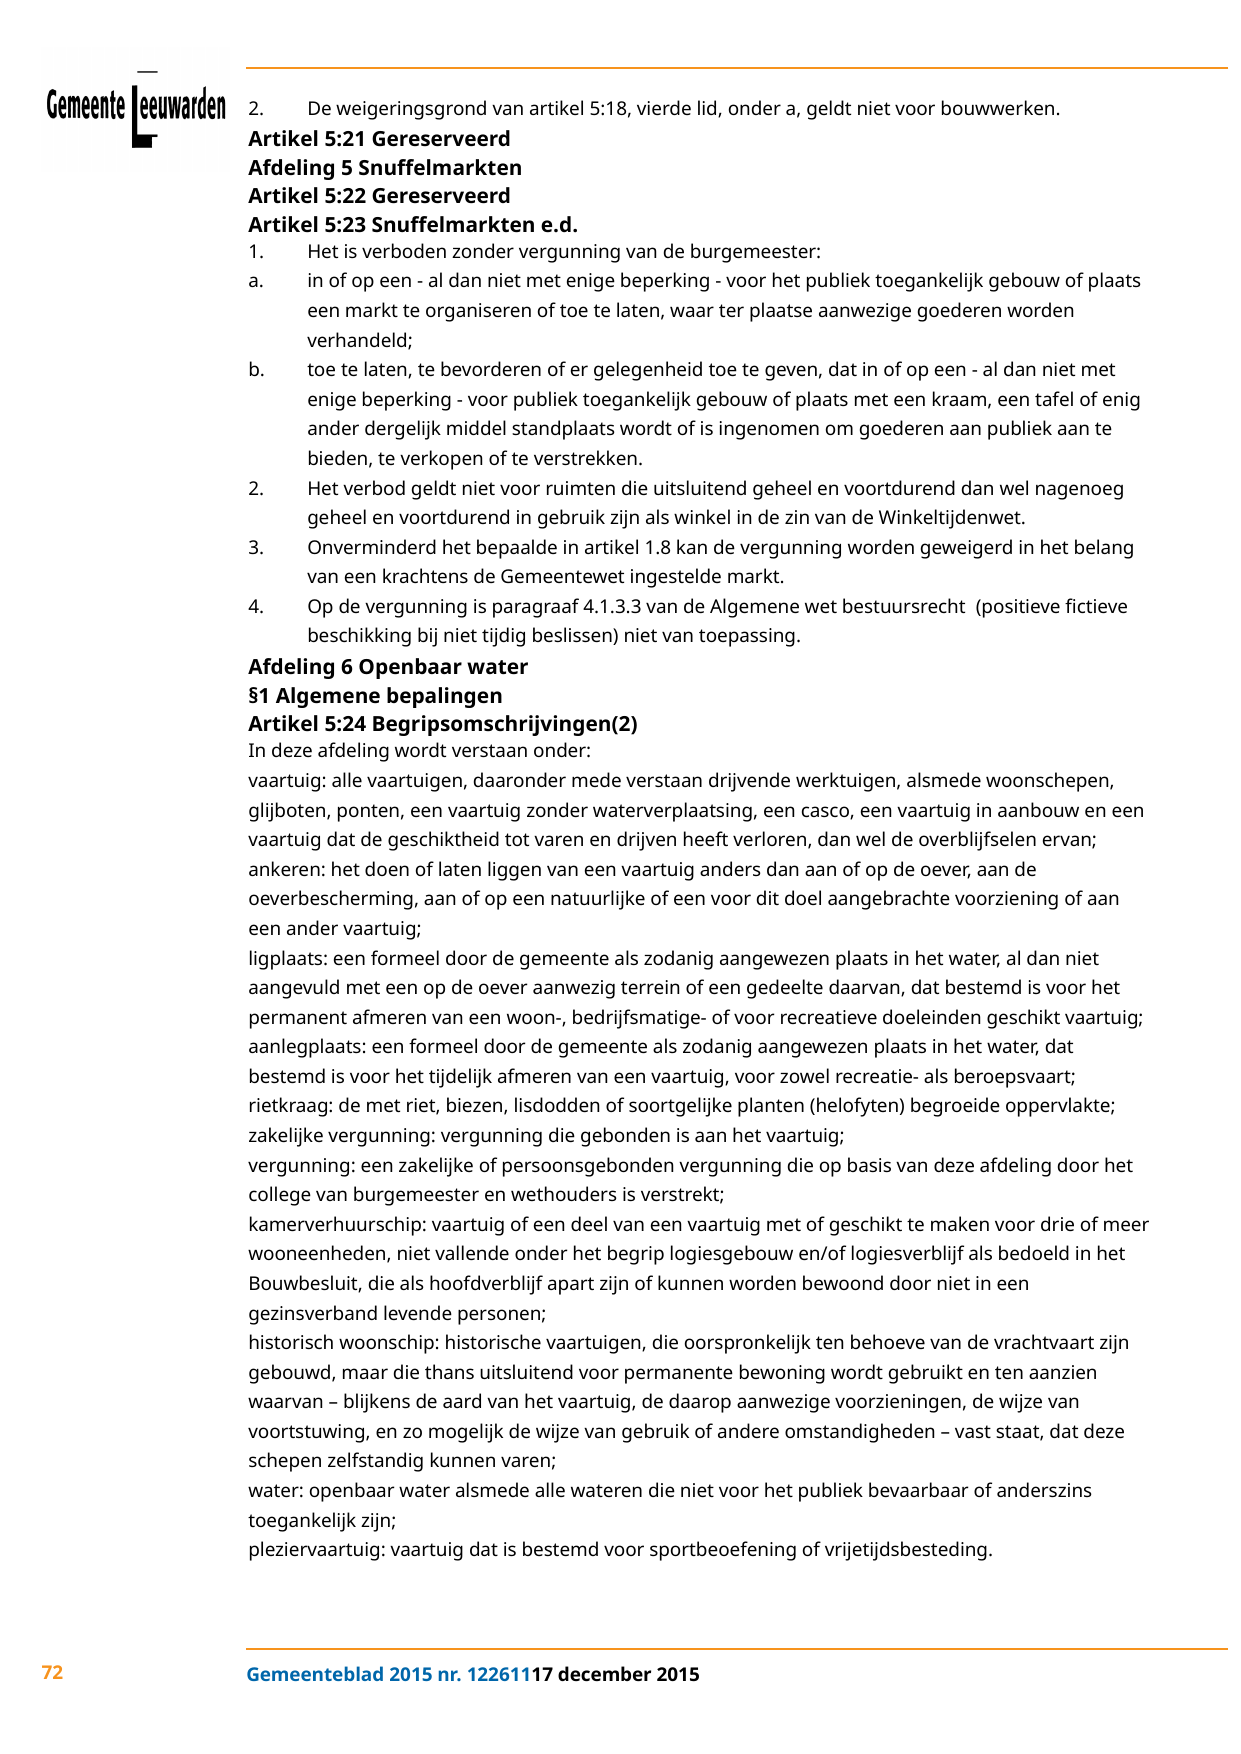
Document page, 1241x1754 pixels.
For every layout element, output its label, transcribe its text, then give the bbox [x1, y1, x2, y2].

text ligplaats: een formeel door de gemeente als zodanig aangewezen plaats in het water, al dan niet aangevuld met een op de oever aanwezig terrein of een gedeelte daarvan, dat bestemd is voor het permanent afmeren van een woon-, bedrijfsmatige- of voor recreatieve doeleinden geschikt vaartuig; [248, 945, 1152, 1029]
list Op de vergunning is paragraaf 4.1.3.3 van de Algemene wet bestuursrecht (positieve fictieve beschikking bij niet tijdig beslissen) niet van toepassing. [248, 593, 1152, 648]
list Het is verboden zonder vergunning van de burgemeester: [248, 238, 1152, 264]
text Artikel 5:21 Gereserveerd [248, 124, 1152, 153]
text Afdeling 6 Openbaar water [248, 652, 1152, 681]
text Afdeling 5 Snuffelmarkten [248, 153, 1152, 181]
text Artikel 5:24 Begripsomschrijvingen(2) [248, 709, 1152, 738]
picture [41, 47, 231, 172]
text aanlegplaats: een formeel door de gemeente als zodanig aangewezen plaats in het water, dat bestemd is voor het tijdelijk afmeren van een vaartuig, voor zowel recreatie- als beroepsvaart; [248, 1033, 1152, 1089]
text In deze afdeling wordt verstaan onder: [248, 738, 1152, 763]
text historisch woonschip: historische vaartuigen, die oorspronkelijk ten behoeve van de vrachtvaart zijn gebouwd, maar die thans uitsluitend voor permanente bewoning wordt gebruikt en ten aanzien waarvan – blijkens de aard van het vaartuig, de daarop aanwezige voorzieningen, de wijze van voortstuwing, en zo mogelijk de wijze van gebruik of andere omstandigheden – vast staat, dat deze schepen zelfstandig kunnen varen; [248, 1329, 1152, 1473]
list Het verbod geldt niet voor ruimten die uitsluitend geheel en voortdurend dan wel nagenoeg geheel en voortdurend in gebruik zijn als winkel in de zin van de Winkeltijdenwet. [248, 475, 1152, 530]
text kamerverhuurschip: vaartuig of een deel van een vaartuig met of geschikt te maken voor drie of meer wooneenheden, niet vallende onder het begrip logiesgebouw en/of logiesverblijf als bedoeld in het Bouwbesluit, die als hoofdverblijf apart zijn of kunnen worden bewoond door niet in een gezinsverband levende personen; [248, 1211, 1152, 1325]
list Onverminderd het bepaalde in artikel 1.8 kan de vergunning worden geweigerd in het belang van een krachtens de Gemeentewet ingestelde markt. [248, 534, 1152, 589]
list in of op een - al dan niet met enige beperking - voor het publiek toegankelijk gebouw of plaats een markt te organiseren of toe te laten, waar ter plaatse aanwezige goederen worden verhandeld; [248, 268, 1152, 353]
text vergunning: een zakelijke of persoonsgebonden vergunning die op basis van deze afdeling door het college van burgemeester en wethouders is verstrekt; [248, 1152, 1152, 1207]
text vaartuig: alle vaartuigen, daaronder mede verstaan drijvende werktuigen, alsmede woonschepen, glijboten, ponten, een vaartuig zonder waterverplaatsing, een casco, een vaartuig in aanbouw en een vaartuig dat de geschiktheid tot varen en drijven heeft verloren, dan wel de overblijfselen ervan; [248, 767, 1152, 852]
list toe te laten, te bevorderen of er gelegenheid toe te geven, dat in of op een - al dan niet met enige beperking - voor publiek toegankelijk gebouw of plaats met een kraam, een tafel of enig ander dergelijk middel standplaats wordt of is ingenomen om goederen aan publiek aan te bieden, te verkopen of te verstrekken. [248, 356, 1152, 471]
text ankeren: het doen of laten liggen van een vaartuig anders dan aan of op de oever, aan de oeverbescherming, aan of op een natuurlijke of een voor dit doel aangebrachte voorziening of aan een ander vaartuig; [248, 856, 1152, 941]
text Artikel 5:22 Gereserveerd [248, 181, 1152, 210]
text rietkraag: de met riet, biezen, lisdodden of soortgelijke planten (helofyten) begroeide oppervlakte; [248, 1093, 1152, 1118]
text pleziervaartuig: vaartuig dat is bestemd voor sportbeoefening of vrijetijdsbesteding. [248, 1536, 1152, 1562]
text water: openbaar water alsmede alle wateren die niet voor het publiek bevaarbaar of anderszins toegankelijk zijn; [248, 1477, 1152, 1532]
text zakelijke vergunning: vergunning die gebonden is aan het vaartuig; [248, 1122, 1152, 1148]
text §1 Algemene bepalingen [248, 681, 1152, 709]
text Artikel 5:23 Snuffelmarkten e.d. [248, 210, 1152, 238]
list De weigeringsgrond van artikel 5:18, vierde lid, onder a, geldt niet voor bouwwerken. [248, 95, 1152, 121]
